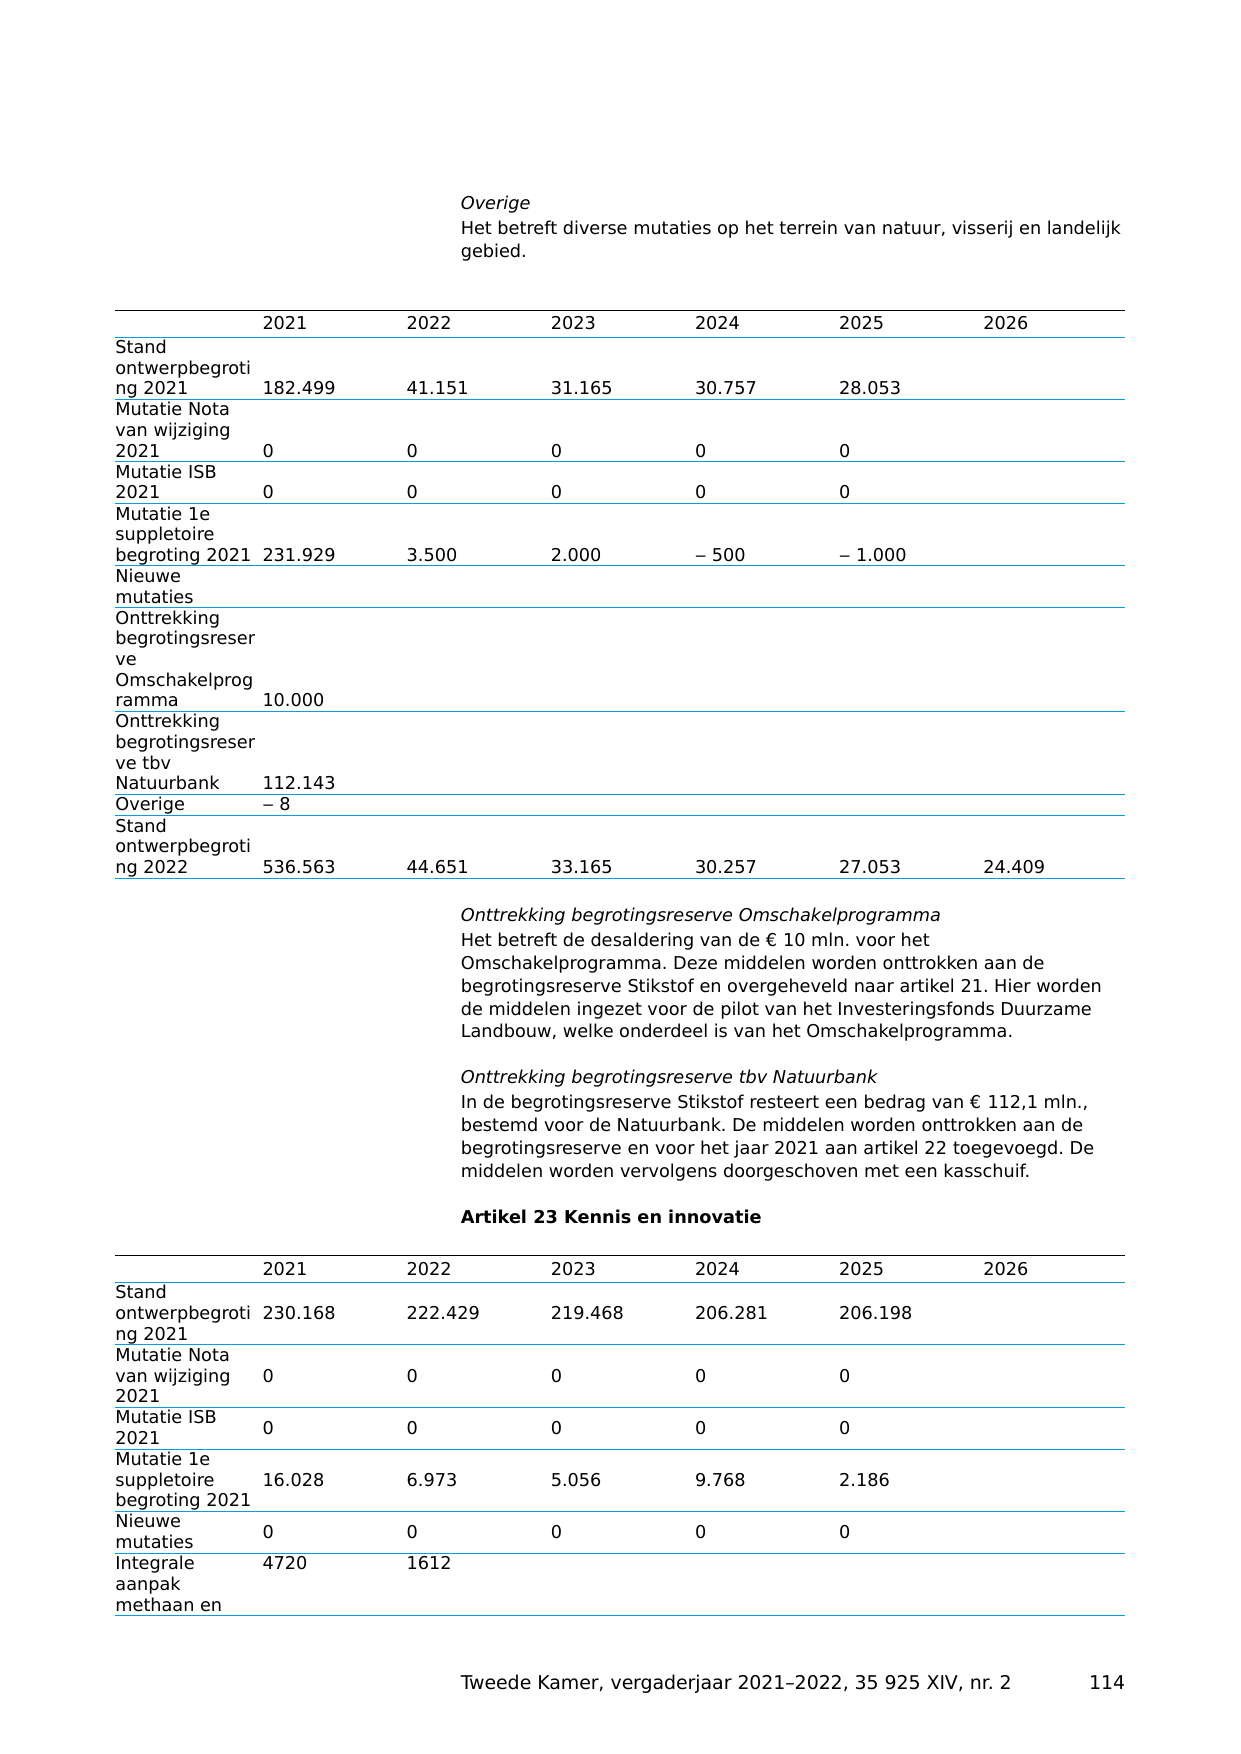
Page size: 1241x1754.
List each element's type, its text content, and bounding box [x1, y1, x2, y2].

table_cell 0 [404, 1345, 548, 1407]
table_cell 230.168 [259, 1283, 403, 1344]
table_cell 0 [259, 1408, 403, 1448]
table_cell Mutatie Nota van wijziging 2021 [115, 1345, 259, 1407]
table_cell 0 [548, 1408, 692, 1448]
table_cell [836, 712, 980, 794]
table_cell 0 [259, 462, 403, 503]
table_cell [980, 504, 1125, 565]
table_cell [980, 1345, 1125, 1407]
table_cell 182.499 [259, 338, 403, 399]
table_cell [980, 712, 1125, 794]
table_cell [548, 795, 692, 815]
text Artikel 23 Kennis en innovatie [461, 1205, 1125, 1228]
table_cell [692, 712, 836, 794]
table_cell Stand ontwerpbegroting 2022 [115, 816, 259, 877]
table_cell 0 [259, 400, 403, 461]
table_cell 16.028 [259, 1450, 403, 1511]
table_cell 0 [836, 400, 980, 461]
table_cell 0 [836, 1512, 980, 1553]
table_cell 2026 [980, 311, 1125, 336]
table_cell 2.000 [548, 504, 692, 565]
table_cell [980, 608, 1125, 711]
table_cell 27.053 [836, 816, 980, 877]
table_cell 2023 [548, 1256, 692, 1282]
table_cell Mutatie Nota van wijziging 2021 [115, 400, 259, 461]
table_cell [404, 566, 548, 607]
table_cell 206.281 [692, 1283, 836, 1344]
table_cell 30.757 [692, 338, 836, 399]
table_cell 0 [548, 1512, 692, 1553]
table_cell Overige [115, 795, 259, 815]
table_cell 0 [836, 1345, 980, 1407]
table_cell 219.468 [548, 1283, 692, 1344]
table_cell Stand ontwerpbegroting 2021 [115, 1283, 259, 1344]
table_cell [548, 566, 692, 607]
table_cell [836, 608, 980, 711]
table_cell 2021 [259, 311, 403, 336]
text Het betreft de desaldering van de € 10 mln. voor het Omschakelprogramma. Deze middelen worden onttrokken aan de begrotingsreserve Stikstof en overgeheveld naar artikel 21. Hier worden de middelen ingezet voor de pilot van het Investeringsfonds Duurzame Landbouw, welke onderdeel is van het Omschakelprogramma. [461, 928, 1125, 1042]
table_cell 231.929 [259, 504, 403, 565]
table_cell 9.768 [692, 1450, 836, 1511]
table_cell 206.198 [836, 1283, 980, 1344]
table_cell Mutatie 1e suppletoire begroting 2021 [115, 1450, 259, 1511]
table_cell 0 [692, 1512, 836, 1553]
text Overige [461, 191, 1125, 214]
table_cell [404, 608, 548, 711]
table_cell [836, 566, 980, 607]
table_cell [836, 1554, 980, 1615]
table_cell 0 [404, 462, 548, 503]
table_cell 0 [404, 1512, 548, 1553]
table_cell [404, 795, 548, 815]
text In de begrotingsreserve Stikstof resteert een bedrag van € 112,1 mln., bestemd voor de Natuurbank. De middelen worden onttrokken aan de begrotingsreserve en voor het jaar 2021 aan artikel 22 toegevoegd. De middelen worden vervolgens doorgeschoven met een kasschuif. [461, 1090, 1125, 1182]
table_cell Nieuwe mutaties [115, 566, 259, 607]
table_cell [980, 566, 1125, 607]
table_cell 2021 [259, 1256, 403, 1282]
table_cell [980, 795, 1125, 815]
table_cell 0 [548, 1345, 692, 1407]
table_cell 2026 [980, 1256, 1125, 1282]
table_cell 4720 [259, 1554, 403, 1615]
table_cell 2022 [404, 1256, 548, 1282]
table_cell 0 [548, 400, 692, 461]
table_header Uitgaven beleidsartikel 23 (bedragen x € 1.000) [115, 1230, 1125, 1255]
table_cell 0 [259, 1512, 403, 1553]
table_cell [692, 566, 836, 607]
table_cell 112.143 [259, 712, 403, 794]
table_cell [548, 608, 692, 711]
table_cell 6.973 [404, 1450, 548, 1511]
table_cell 2025 [836, 1256, 980, 1282]
table_cell Stand ontwerpbegroting 2021 [115, 338, 259, 399]
table_cell ‒ 8 [259, 795, 403, 815]
table_cell [980, 338, 1125, 399]
table_cell [548, 1554, 692, 1615]
table_cell 24.409 [980, 816, 1125, 877]
table_cell 2025 [836, 311, 980, 336]
table_header Ontvangsten beleidsartikel 22 (bedragen x € 1000) [115, 285, 1125, 309]
table_cell [692, 608, 836, 711]
table_cell 31.165 [548, 338, 692, 399]
table_cell 33.165 [548, 816, 692, 877]
table_cell 0 [692, 400, 836, 461]
table_cell 536.563 [259, 816, 403, 877]
table_cell 0 [692, 1345, 836, 1407]
text Het betreft diverse mutaties op het terrein van natuur, visserij en landelijk gebied. [461, 216, 1125, 262]
table_cell [259, 566, 403, 607]
table_cell 0 [404, 400, 548, 461]
table_cell 0 [692, 1408, 836, 1448]
table_cell Onttrekking begrotingsreserve tbv Natuurbank [115, 712, 259, 794]
table_cell 28.053 [836, 338, 980, 399]
table_cell 3.500 [404, 504, 548, 565]
table_cell ‒ 1.000 [836, 504, 980, 565]
table_cell [980, 1408, 1125, 1448]
table_cell 5.056 [548, 1450, 692, 1511]
table_cell [115, 311, 259, 336]
table_cell 0 [259, 1345, 403, 1407]
table_cell 41.151 [404, 338, 548, 399]
table_cell [980, 1283, 1125, 1344]
table_cell [548, 712, 692, 794]
table_cell Nieuwe mutaties [115, 1512, 259, 1553]
table_cell 1612 [404, 1554, 548, 1615]
table_cell Mutatie ISB 2021 [115, 462, 259, 503]
table_cell 2024 [692, 1256, 836, 1282]
table_cell 0 [404, 1408, 548, 1448]
table_cell 10.000 [259, 608, 403, 711]
table_cell 30.257 [692, 816, 836, 877]
table_cell Mutatie 1e suppletoire begroting 2021 [115, 504, 259, 565]
table_cell 2024 [692, 311, 836, 336]
table_cell [692, 795, 836, 815]
table_cell Integrale aanpak methaan en [115, 1554, 259, 1615]
table_cell 2023 [548, 311, 692, 336]
table_cell ‒ 500 [692, 504, 836, 565]
text Onttrekking begrotingsreserve tbv Natuurbank [461, 1065, 1125, 1088]
table_cell 44.651 [404, 816, 548, 877]
table_cell Onttrekking begrotingsreserve Omschakelprogramma [115, 608, 259, 711]
table_cell Mutatie ISB 2021 [115, 1408, 259, 1448]
table_cell [836, 795, 980, 815]
table_cell [980, 1450, 1125, 1511]
table_cell [980, 1512, 1125, 1553]
table_cell 0 [692, 462, 836, 503]
table_cell 0 [548, 462, 692, 503]
table_cell [115, 1256, 259, 1282]
table_cell [692, 1554, 836, 1615]
table_cell 0 [836, 462, 980, 503]
text Onttrekking begrotingsreserve Omschakelprogramma [461, 903, 1125, 926]
table_cell 2.186 [836, 1450, 980, 1511]
table_cell [980, 400, 1125, 461]
table_cell [404, 712, 548, 794]
table_cell [980, 1554, 1125, 1615]
table_cell 222.429 [404, 1283, 548, 1344]
table_cell 0 [836, 1408, 980, 1448]
table_cell [980, 462, 1125, 503]
table_cell 2022 [404, 311, 548, 336]
